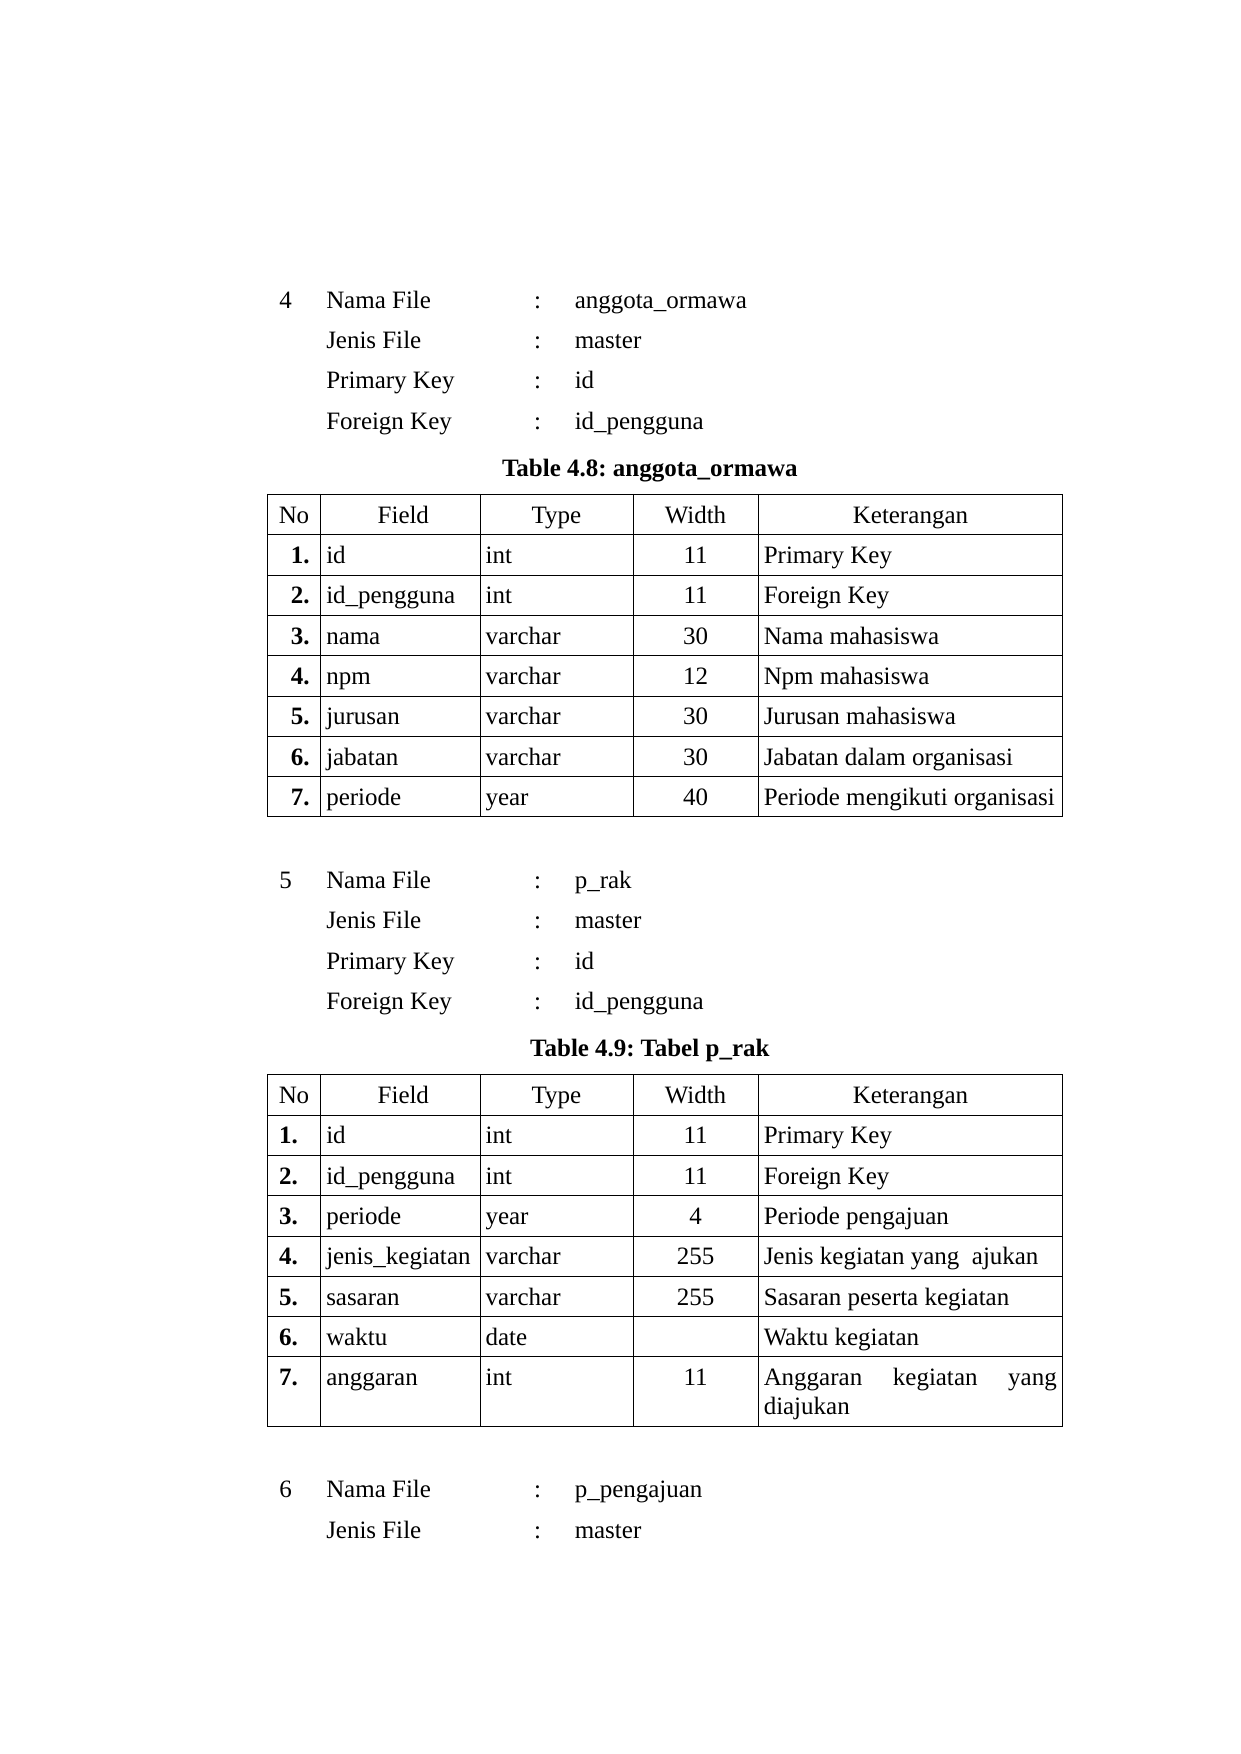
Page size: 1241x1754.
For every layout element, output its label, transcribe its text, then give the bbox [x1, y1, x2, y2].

table_cell 255 [634, 1277, 758, 1316]
table_cell Sasaran peserta kegiatan [759, 1277, 1062, 1316]
table_cell Jenis File [320, 900, 528, 940]
table_cell : [528, 1509, 569, 1549]
table_cell 11 [634, 576, 758, 615]
table_header 4 [274, 279, 320, 319]
text Table 4.9: Tabel p_rak [236, 1033, 1063, 1062]
table_cell [274, 400, 320, 440]
table_header : [528, 860, 569, 900]
table_cell Jenis File [320, 320, 528, 360]
table_cell id [321, 1116, 480, 1155]
table_header Type [481, 1075, 633, 1114]
table_header 5 [274, 860, 320, 900]
table_cell [274, 1509, 320, 1549]
table_cell master [569, 900, 1062, 940]
table_cell date [481, 1317, 633, 1356]
table_cell [634, 1317, 758, 1356]
table_cell [268, 1156, 320, 1195]
table_cell Primary Key [759, 1116, 1062, 1155]
table_header No [268, 495, 320, 534]
table_header Nama File [320, 279, 528, 319]
table_cell [268, 1196, 320, 1236]
table_cell [274, 360, 320, 400]
table_header Type [481, 495, 633, 534]
table_cell : [528, 900, 569, 940]
table_cell 30 [634, 737, 758, 776]
table_cell jabatan [321, 737, 480, 776]
table_cell [274, 940, 320, 980]
table_header Width [634, 495, 758, 534]
table_cell Npm mahasiswa [759, 656, 1062, 696]
table_cell Primary Key [759, 535, 1062, 574]
table_cell : [528, 320, 569, 360]
table_cell [268, 777, 320, 816]
table_header p_pengajuan [569, 1469, 1062, 1509]
table_cell : [528, 940, 569, 980]
table_cell varchar [481, 656, 633, 696]
table_header : [528, 279, 569, 319]
table_cell year [481, 1196, 633, 1236]
table_cell [268, 1357, 320, 1426]
table_cell Foreign Key [759, 1156, 1062, 1195]
table_cell varchar [481, 1277, 633, 1316]
table_header anggota_ormawa [569, 279, 1062, 319]
table_header Width [634, 1075, 758, 1114]
table_cell id_pengguna [321, 1156, 480, 1195]
table_header p_rak [569, 860, 1062, 900]
table_cell jurusan [321, 697, 480, 736]
table_header Keterangan [759, 1075, 1062, 1114]
table_cell sasaran [321, 1277, 480, 1316]
table_cell id [321, 535, 480, 574]
table_cell Primary Key [320, 360, 528, 400]
table_cell id [569, 360, 1062, 400]
table_cell 30 [634, 616, 758, 655]
table_cell Jenis kegiatan yang ajukan [759, 1237, 1062, 1276]
table_cell Primary Key [320, 940, 528, 980]
table_header Keterangan [759, 495, 1062, 534]
table_cell [268, 697, 320, 736]
table_cell Foreign Key [320, 400, 528, 440]
table_cell master [569, 1509, 1062, 1549]
table_cell jenis_kegiatan [321, 1237, 480, 1276]
table_cell : [528, 400, 569, 440]
table_cell waktu [321, 1317, 480, 1356]
table_cell [268, 616, 320, 655]
table_cell Foreign Key [759, 576, 1062, 615]
table_header Field [321, 495, 480, 534]
table_cell : [528, 360, 569, 400]
table_cell int [481, 1156, 633, 1195]
table_cell int [481, 1357, 633, 1426]
table_header : [528, 1469, 569, 1509]
table_cell [274, 900, 320, 940]
table_cell id_pengguna [321, 576, 480, 615]
table_cell 30 [634, 697, 758, 736]
table_cell [268, 1317, 320, 1356]
table_header Nama File [320, 860, 528, 900]
table_cell [268, 1116, 320, 1155]
table_cell varchar [481, 697, 633, 736]
table_cell [274, 980, 320, 1021]
table_cell [268, 1277, 320, 1316]
table_cell [268, 656, 320, 696]
table_cell [268, 576, 320, 615]
table_cell 4 [634, 1196, 758, 1236]
table_cell [268, 1237, 320, 1276]
table_cell Periode mengikuti organisasi [759, 777, 1062, 816]
table_cell id [569, 940, 1062, 980]
table_cell id_pengguna [569, 400, 1062, 440]
table_header Nama File [320, 1469, 528, 1509]
table_cell Jenis File [320, 1509, 528, 1549]
table_cell periode [321, 777, 480, 816]
table_cell 255 [634, 1237, 758, 1276]
table_cell 12 [634, 656, 758, 696]
table_cell varchar [481, 737, 633, 776]
table_cell Anggaran kegiatan yang diajukan [759, 1357, 1062, 1426]
table_cell master [569, 320, 1062, 360]
table_header Field [321, 1075, 480, 1114]
table_cell 11 [634, 1116, 758, 1155]
table_cell [268, 535, 320, 574]
table_cell npm [321, 656, 480, 696]
table_cell 11 [634, 1156, 758, 1195]
table_cell int [481, 1116, 633, 1155]
table_cell Foreign Key [320, 980, 528, 1021]
table_cell id_pengguna [569, 980, 1062, 1021]
table_cell 40 [634, 777, 758, 816]
table_cell anggaran [321, 1357, 480, 1426]
table_header 6 [274, 1469, 320, 1509]
table_cell nama [321, 616, 480, 655]
text Table 4.8: anggota_ormawa [236, 453, 1063, 481]
table_cell Jabatan dalam organisasi [759, 737, 1062, 776]
table_cell Waktu kegiatan [759, 1317, 1062, 1356]
table_cell Periode pengajuan [759, 1196, 1062, 1236]
table_cell varchar [481, 1237, 633, 1276]
table_cell Jurusan mahasiswa [759, 697, 1062, 736]
table_cell 11 [634, 1357, 758, 1426]
table_cell periode [321, 1196, 480, 1236]
table_cell int [481, 535, 633, 574]
table_cell : [528, 980, 569, 1021]
table_cell Nama mahasiswa [759, 616, 1062, 655]
table_cell 11 [634, 535, 758, 574]
table_cell int [481, 576, 633, 615]
table_cell [268, 737, 320, 776]
table_header No [268, 1075, 320, 1114]
table_cell [274, 320, 320, 360]
table_cell varchar [481, 616, 633, 655]
table_cell year [481, 777, 633, 816]
